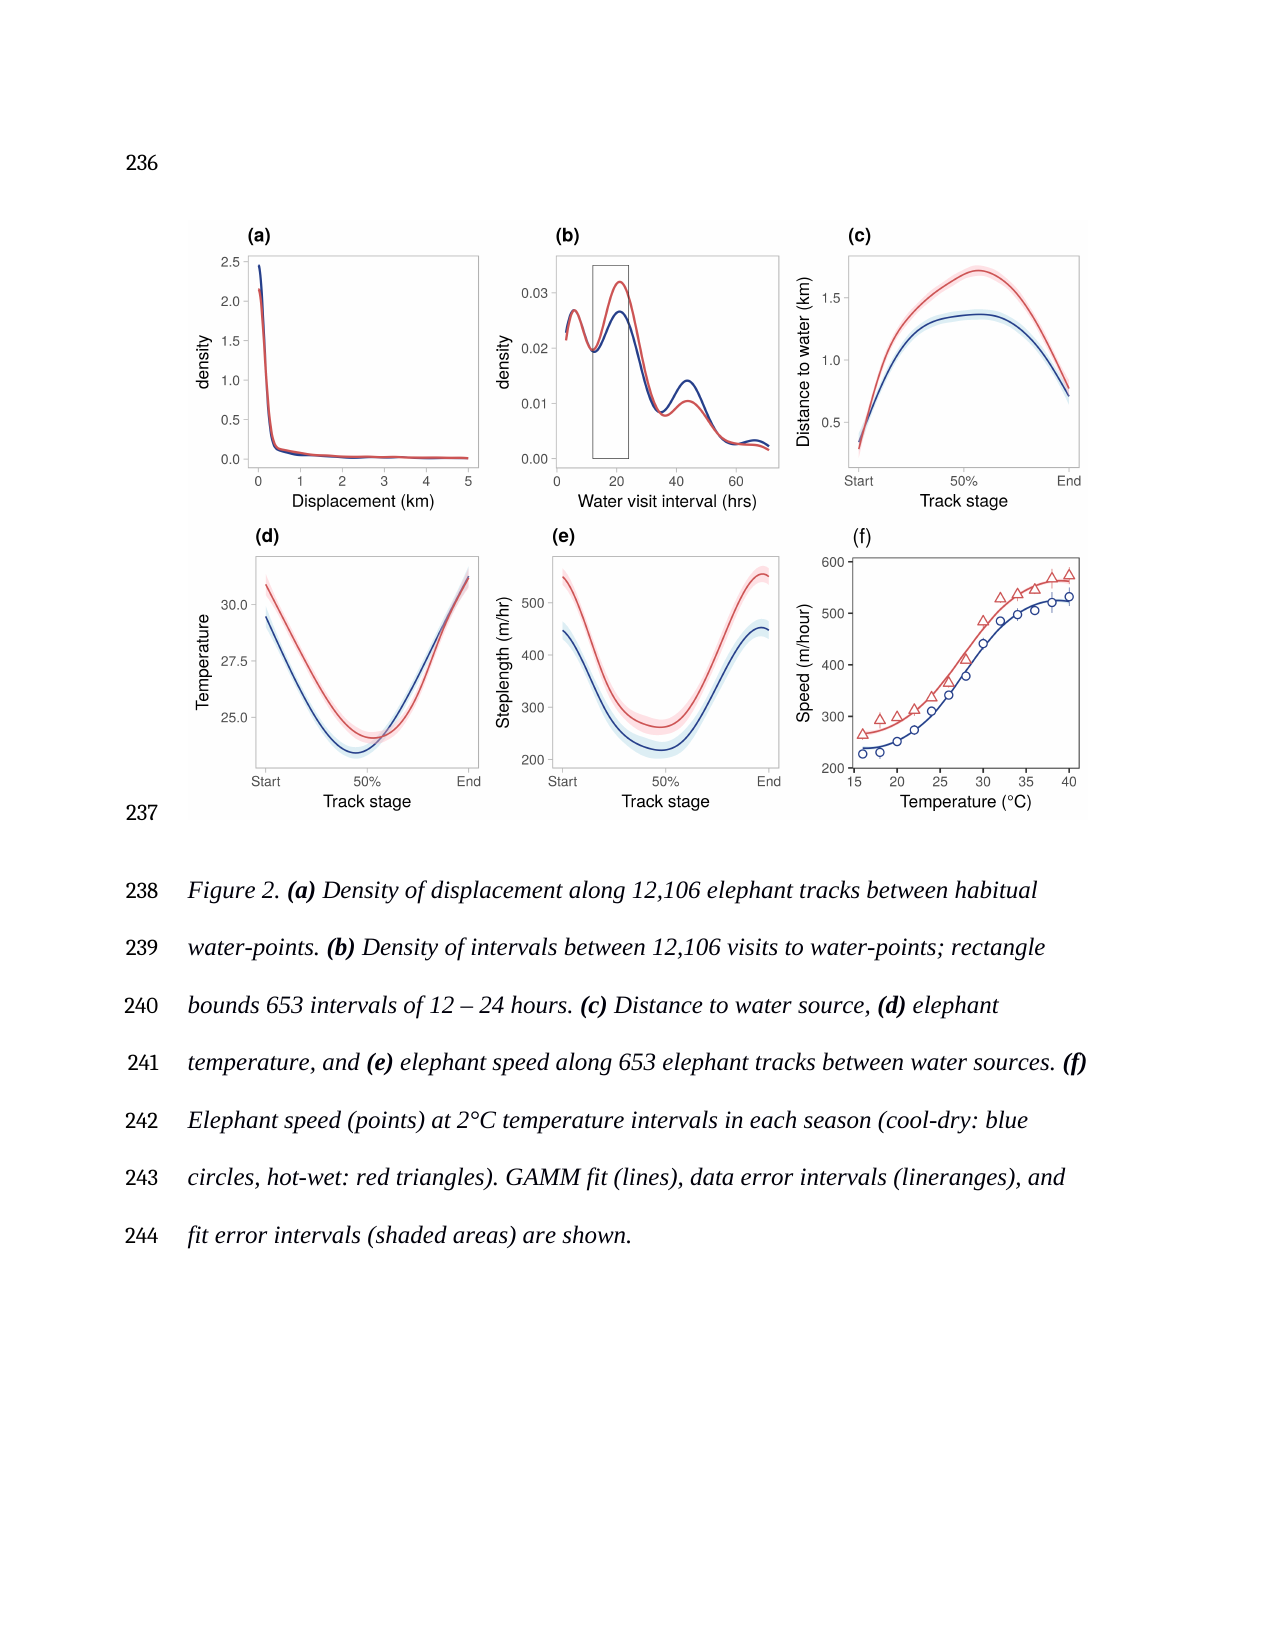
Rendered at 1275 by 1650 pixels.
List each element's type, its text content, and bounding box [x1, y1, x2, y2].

picture [187, 220, 1088, 820]
text Figure 2. (a) Density of displacement along 12,106 elephant tracks between habitual water-points. (b) Density of intervals between 12,106 visits to water-points; rectangle bounds 653 intervals of 12 – 24 hours. (c) Distance to water source, (d) elephant temperature, and (e) elephant speed along 653 elephant tracks between water sources. (f) Elephant speed (points) at 2°C temperature intervals in each season (cool-dry: blue circles, hot-wet: red triangles). GAMM fit (lines), data error intervals (lineranges), and fit error intervals (shaded areas) are shown. [187, 875, 1087, 1249]
